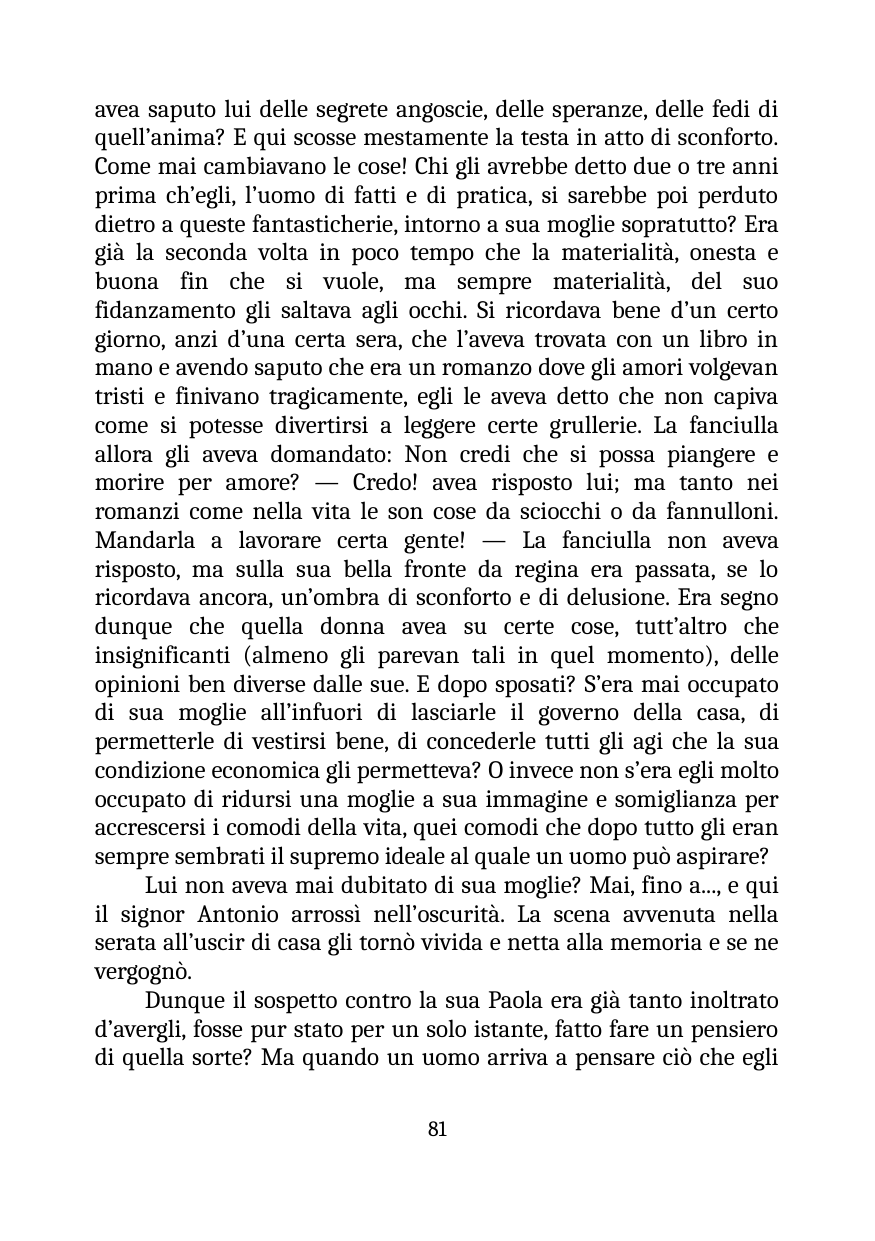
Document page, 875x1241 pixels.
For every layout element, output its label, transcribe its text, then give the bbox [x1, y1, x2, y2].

text Lui non aveva mai dubitato di sua moglie? Mai, fino a..., e qui il signor Antonio arrossì nell’oscurità. La scena avvenuta nella serata all’uscir di casa gli tornò vivida e netta alla memoria e se ne vergognò. [94, 871, 779, 986]
text Dunque il sospetto contro la sua Paola era già tanto inoltrato d’avergli, fosse pur stato per un solo istante, fatto fare un pensiero di quella sorte? Ma quando un uomo arriva a pensare ciò che egli [94, 986, 779, 1072]
text avea saputo lui delle segrete angoscie, delle speranze, delle fedi di quell’anima? E qui scosse mestamente la testa in atto di sconforto. Come mai cambiavano le cose! Chi gli avrebbe detto due o tre anni prima ch’egli, l’uomo di fatti e di pratica, si sarebbe poi perduto dietro a queste fantasticherie, intorno a sua moglie sopratutto? Era già la seconda volta in poco tempo che la materialità, onesta e buona fin che si vuole, ma sempre materialità, del suo fidanzamento gli saltava agli occhi. Si ricordava bene d’un certo giorno, anzi d’una certa sera, che l’aveva trovata con un libro in mano e avendo saputo che era un romanzo dove gli amori volgevan tristi e finivano tragicamente, egli le aveva detto che non capiva come si potesse divertirsi a leggere certe grullerie. La fanciulla allora gli aveva domandato: Non credi che si possa piangere e morire per amore? — Credo! avea risposto lui; ma tanto nei romanzi come nella vita le son cose da sciocchi o da fannulloni. Mandarla a lavorare certa gente! — La fanciulla non aveva risposto, ma sulla sua bella fronte da regina era passata, se lo ricordava ancora, un’ombra di sconforto e di delusione. Era segno dunque che quella donna avea su certe cose, tutt’altro che insignificanti (almeno gli parevan tali in quel momento), delle opinioni ben diverse dalle sue. E dopo sposati? S’era mai occupato di sua moglie all’infuori di lasciarle il governo della casa, di permetterle di vestirsi bene, di concederle tutti gli agi che la sua condizione economica gli permetteva? O invece non s’era egli molto occupato di ridursi una moglie a sua immagine e somiglianza per accrescersi i comodi della vita, quei comodi che dopo tutto gli eran sempre sembrati il supremo ideale al quale un uomo può aspirare? [94, 94, 779, 871]
